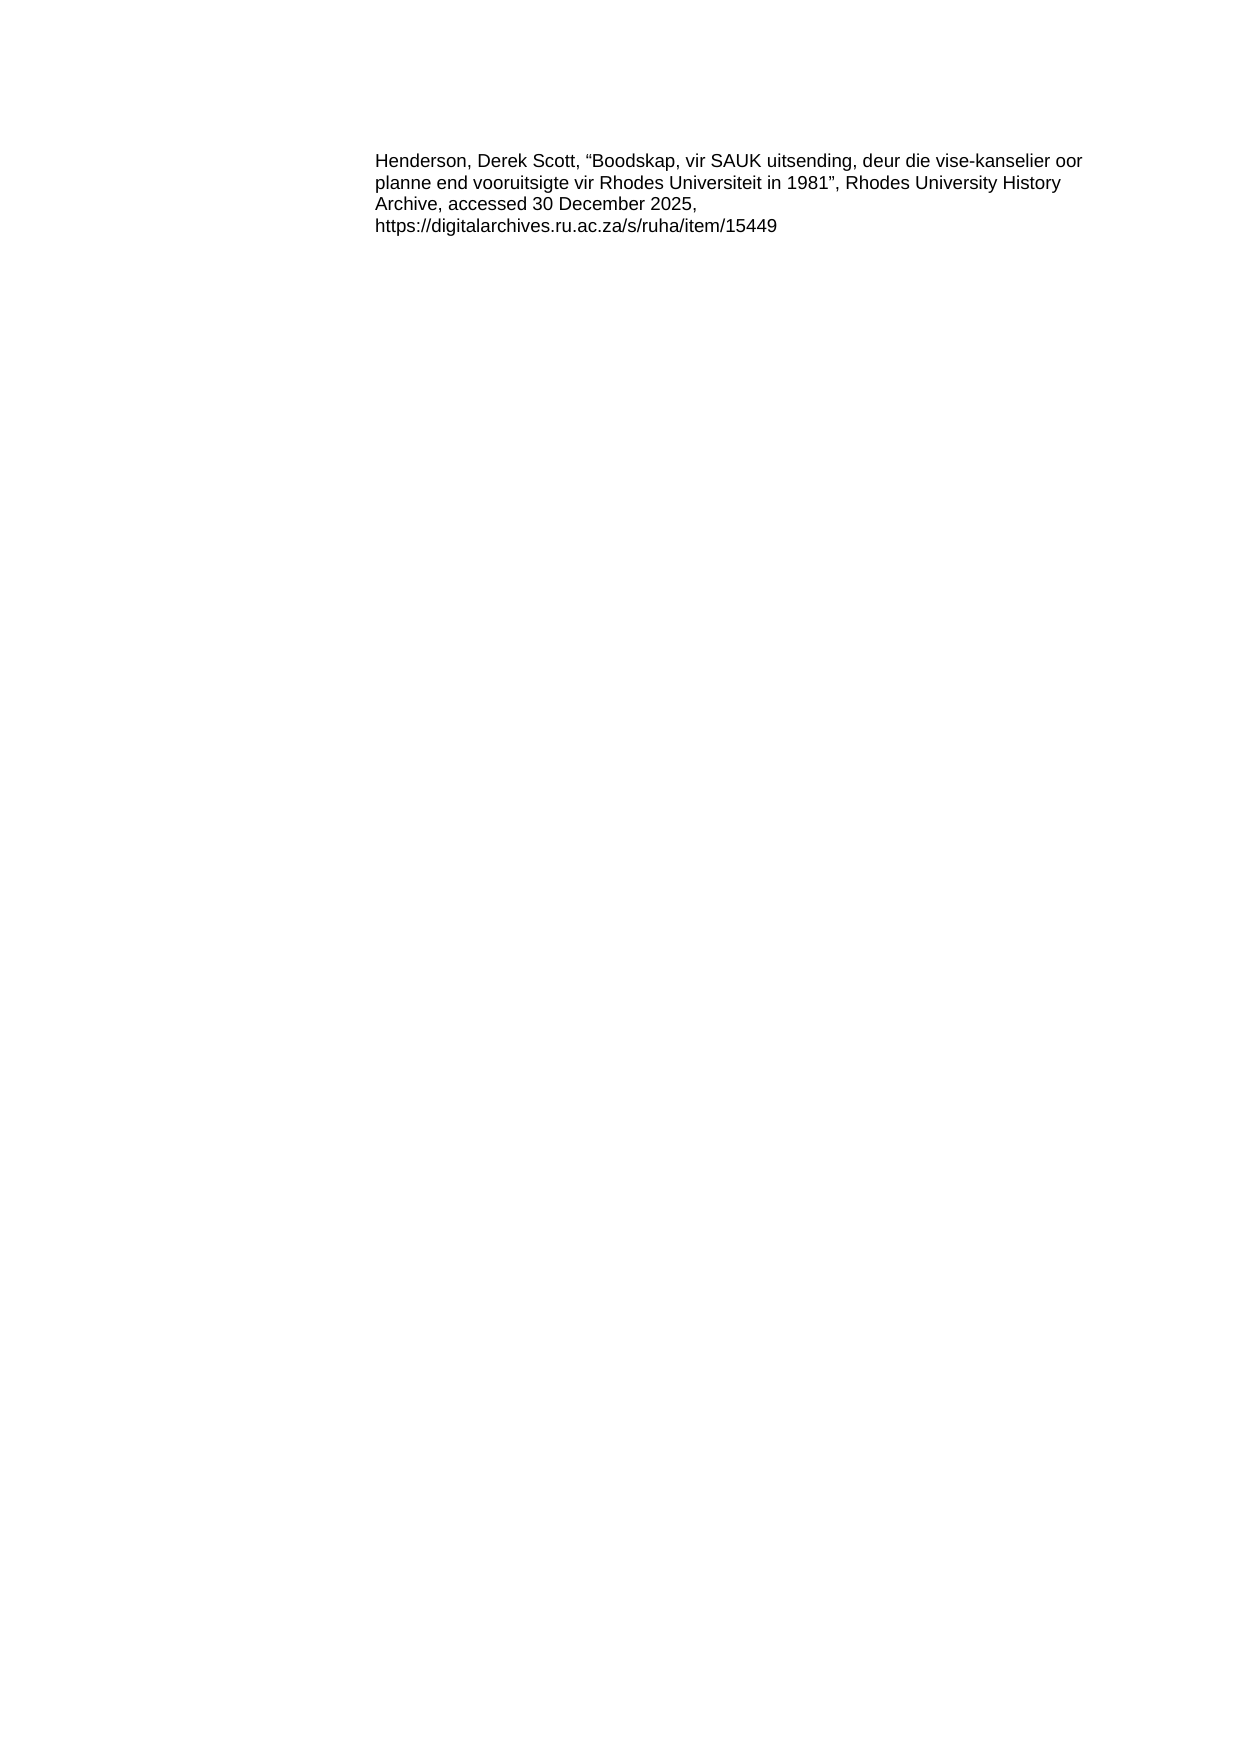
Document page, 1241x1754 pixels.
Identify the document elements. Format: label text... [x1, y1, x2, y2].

text Henderson, Derek Scott, “Boodskap, vir SAUK uitsending, deur die vise-kanselier oor planne end vooruitsigte vir Rhodes Universiteit in 1981”, Rhodes University History Archive, accessed 30 December 2025, https://digitalarchives.ru.ac.za/s/ruha/item/15449 [375, 150, 1090, 236]
